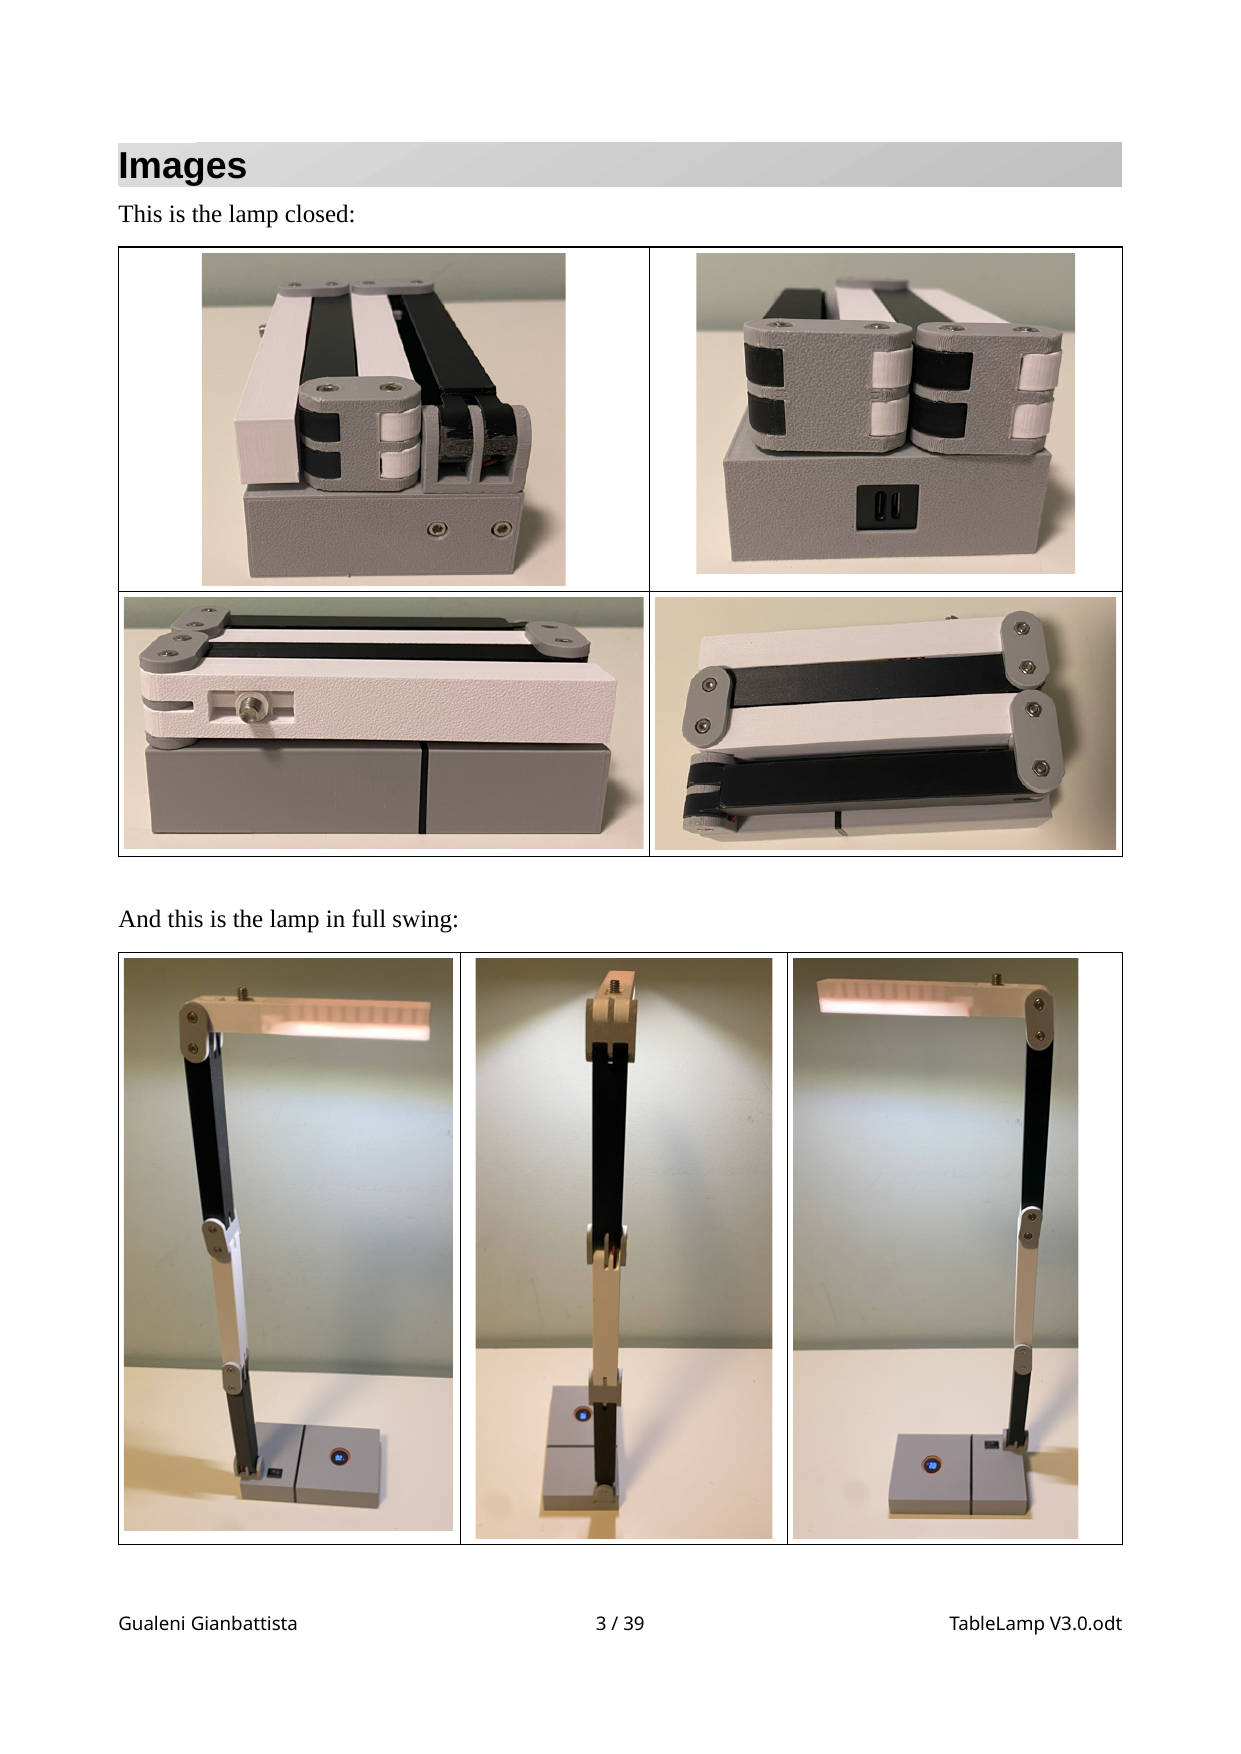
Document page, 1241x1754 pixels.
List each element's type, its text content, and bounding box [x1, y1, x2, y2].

picture [696, 253, 1075, 574]
table_header [119, 248, 649, 591]
picture [475, 958, 773, 1539]
table_header [650, 248, 1122, 591]
text This is the lamp closed: [118, 199, 1122, 227]
table_cell [650, 592, 1122, 856]
text And this is the lamp in full swing: [118, 904, 1122, 933]
table_header [119, 953, 460, 1544]
picture [655, 597, 1117, 850]
subtitle Images [118, 143, 1122, 186]
picture [201, 253, 566, 586]
table_header [788, 953, 1122, 1544]
table_cell [119, 592, 649, 856]
picture [123, 958, 453, 1531]
table_header [461, 953, 787, 1544]
picture [793, 958, 1079, 1539]
picture [123, 597, 644, 849]
